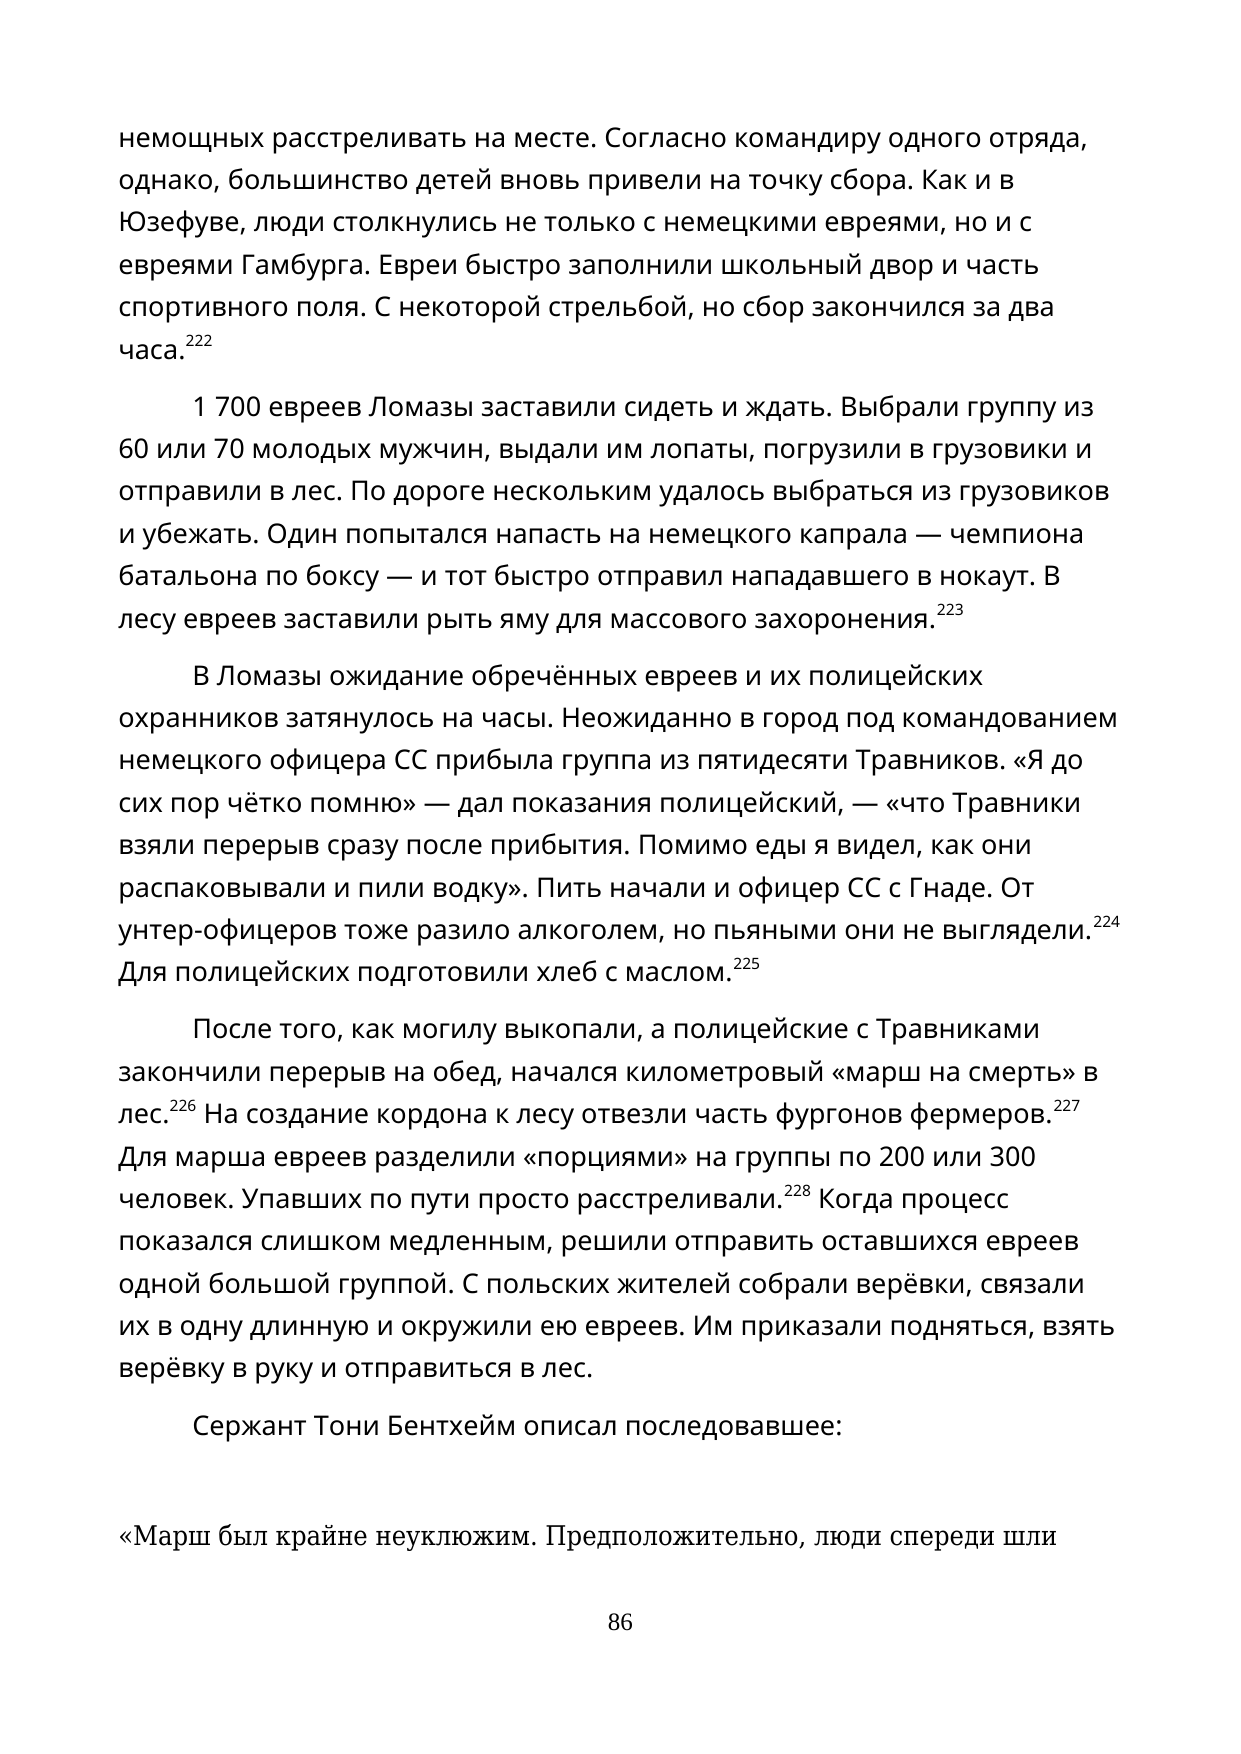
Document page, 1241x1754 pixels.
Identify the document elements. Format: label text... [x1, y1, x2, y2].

text После того, как могилу выкопали, а полицейские с Травниками закончили перерыв на обед, начался километровый «марш на смерть» в лес. На создание кордона к лесу отвезли часть фургонов фермеров. Для марша евреев разделили «порциями» на группы по 200 или 300 человек. Упавших по пути просто расстреливали. Когда процесс показался слишком медленным, решили отправить оставшихся евреев одной большой группой. С польских жителей собрали верёвки, связали их в одну длинную и окружили ею евреев. Им приказали подняться, взять верёвку в руку и отправиться в лес. [118, 1010, 1122, 1386]
text немощных расстреливать на месте. Согласно командиру одного отряда, однако, большинство детей вновь привели на точку сбора. Как и в Юзефуве, люди столкнулись не только с немецкими евреями, но и с евреями Гамбурга. Евреи быстро заполнили школьный двор и часть спортивного поля. С некоторой стрельбой, но сбор закончился за два часа. [118, 118, 1122, 367]
text «Марш был крайне неуклюжим. Предположительно, люди спереди шли [118, 1520, 1122, 1551]
text В Ломазы ожидание обречённых евреев и их полицейских охранников затянулось на часы. Неожиданно в город под командованием немецкого офицера СС прибыла группа из пятидесяти Травников. «Я до сих пор чётко помню» — дал показания полицейский, — «что Травники взяли перерыв сразу после прибытия. Помимо еды я видел, как они распаковывали и пили водку». Пить начали и офицер СС с Гнаде. От унтер-офицеров тоже разило алкоголем, но пьяными они не выглядели. Для полицейских подготовили хлеб с маслом. [118, 656, 1122, 990]
text 1 700 евреев Ломазы заставили сидеть и ждать. Выбрали группу из 60 или 70 молодых мужчин, выдали им лопаты, погрузили в грузовики и отправили в лес. По дороге нескольким удалось выбраться из грузовиков и убежать. Один попытался напасть на немецкого капрала — чемпиона батальона по боксу — и тот быстро отправил нападавшего в нокаут. В лесу евреев заставили рыть яму для массового захоронения. [118, 387, 1122, 636]
text Сержант Тони Бентхейм описал последовавшее: [118, 1406, 1122, 1443]
